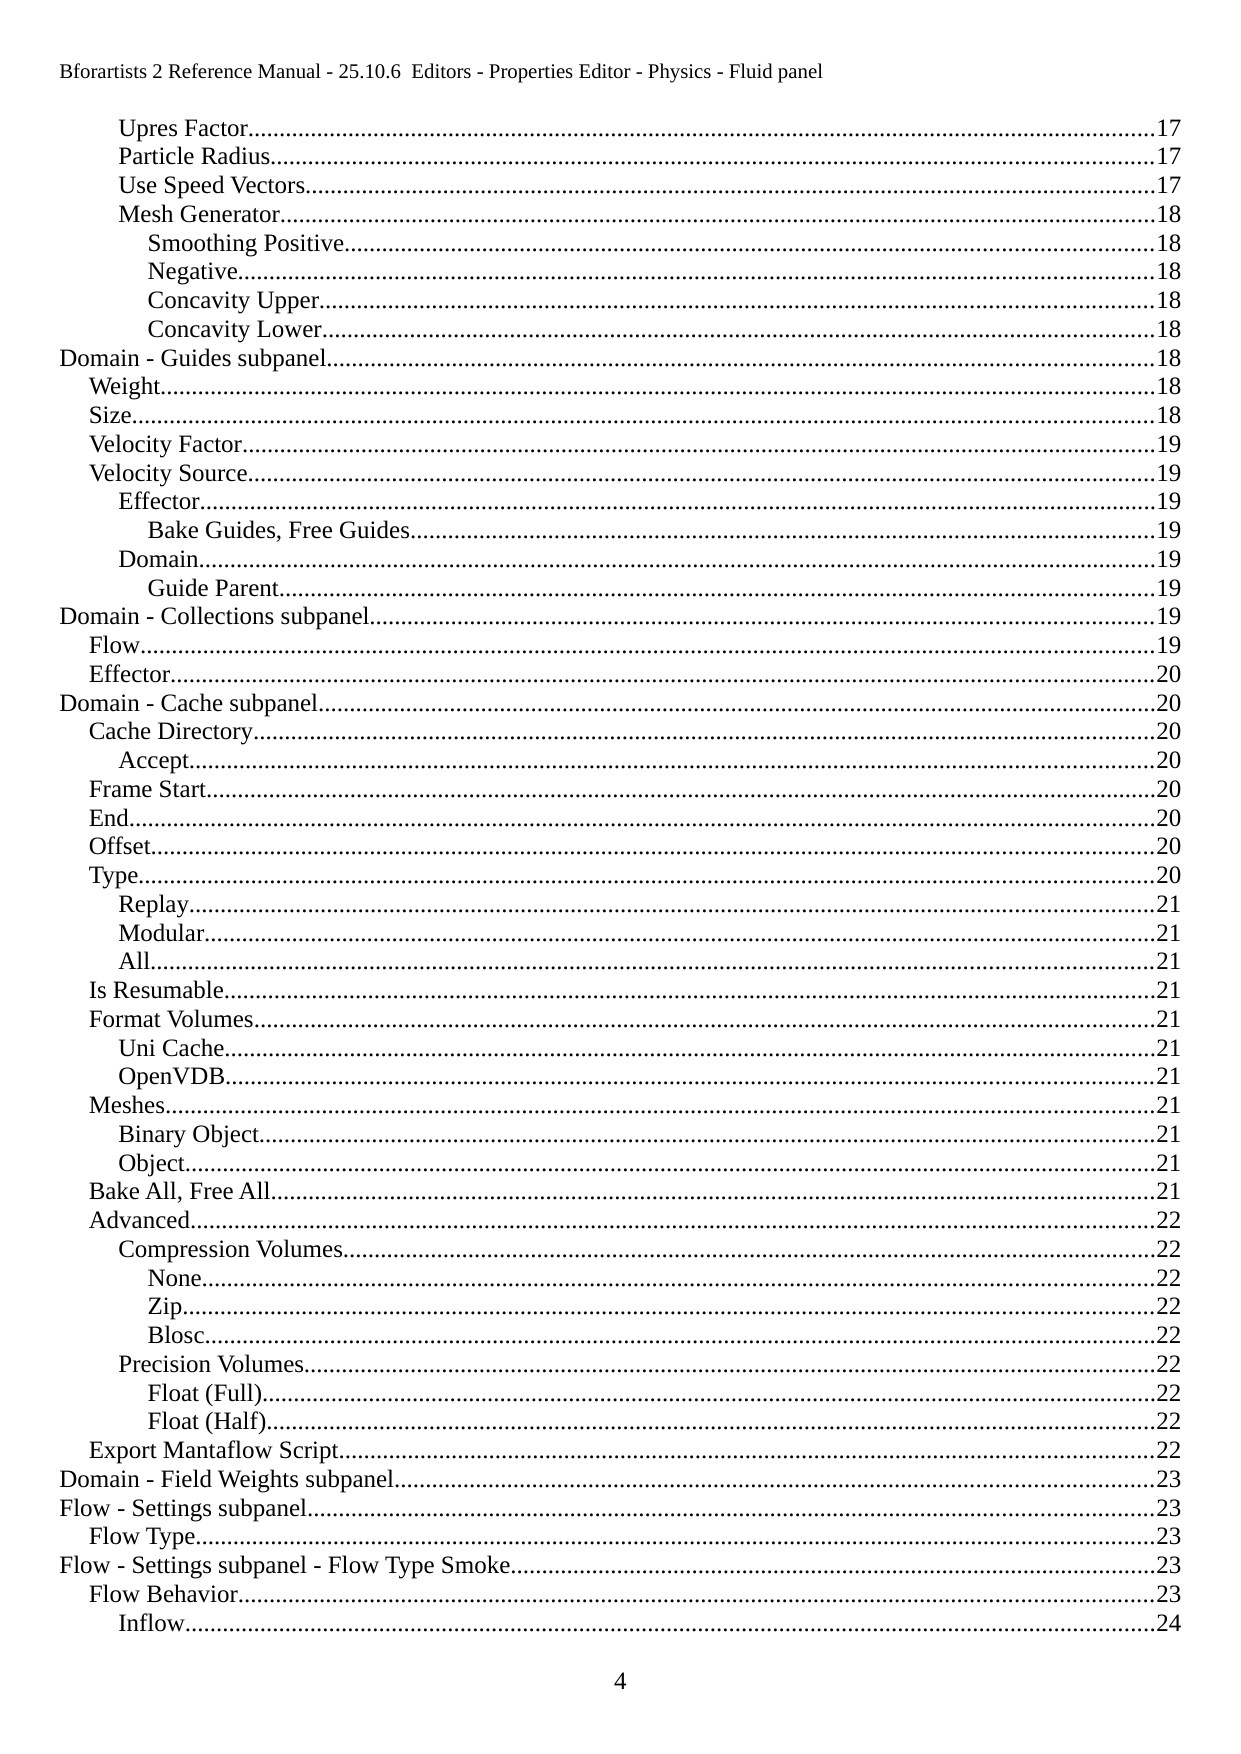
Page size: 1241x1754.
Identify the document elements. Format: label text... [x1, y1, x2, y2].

text Object 21 [118, 1148, 1181, 1176]
text Negative 18 [147, 256, 1181, 285]
text Domain - Field Weights subpanel 23 [59, 1464, 1181, 1493]
text Size 18 [88, 400, 1181, 429]
text Velocity Source 19 [88, 458, 1181, 486]
text Flow 19 [88, 630, 1181, 659]
text Velocity Factor 19 [88, 429, 1181, 458]
text Bake All, Free All 21 [88, 1176, 1181, 1205]
text Meshes 21 [88, 1090, 1181, 1119]
text Upres Factor 17 [118, 113, 1181, 141]
text Uni Cache 21 [118, 1033, 1181, 1061]
text Accept 20 [118, 745, 1181, 774]
text Effector 19 [118, 486, 1181, 515]
text Mesh Generator 18 [118, 199, 1181, 228]
text Particle Radius 17 [118, 141, 1181, 170]
text Domain - Collections subpanel 19 [59, 601, 1181, 630]
text Guide Parent 19 [147, 573, 1181, 601]
text Offset 20 [88, 831, 1181, 860]
text Is Resumable 21 [88, 975, 1181, 1004]
text Compression Volumes 22 [118, 1234, 1181, 1263]
text Type 20 [88, 860, 1181, 889]
text Zip 22 [147, 1291, 1181, 1320]
text Blosc 22 [147, 1320, 1181, 1349]
text Frame Start 20 [88, 774, 1181, 803]
text Flow Behavior 23 [88, 1579, 1181, 1608]
text Inflow 24 [118, 1608, 1181, 1636]
text Smoothing Positive 18 [147, 228, 1181, 256]
text OpenVDB 21 [118, 1061, 1181, 1090]
text Binary Object 21 [118, 1119, 1181, 1148]
text Effector 20 [88, 659, 1181, 688]
text All 21 [118, 946, 1181, 975]
text Export Mantaflow Script 22 [88, 1435, 1181, 1464]
text Replay 21 [118, 889, 1181, 918]
text Float (Full) 22 [147, 1378, 1181, 1406]
text Domain 19 [118, 544, 1181, 573]
text Precision Volumes 22 [118, 1349, 1181, 1378]
text Advanced 22 [88, 1205, 1181, 1234]
text Bake Guides, Free Guides 19 [147, 515, 1181, 544]
text Float (Half) 22 [147, 1406, 1181, 1435]
text Weight 18 [88, 371, 1181, 400]
text Concavity Lower 18 [147, 314, 1181, 343]
text Cache Directory 20 [88, 716, 1181, 745]
text End 20 [88, 803, 1181, 831]
text Domain - Cache subpanel 20 [59, 688, 1181, 716]
text Domain - Guides subpanel 18 [59, 343, 1181, 371]
text Concavity Upper 18 [147, 285, 1181, 314]
text Flow - Settings subpanel - Flow Type Smoke 23 [59, 1550, 1181, 1579]
text Modular 21 [118, 918, 1181, 946]
text None 22 [147, 1263, 1181, 1291]
text Flow - Settings subpanel 23 [59, 1493, 1181, 1521]
text Use Speed Vectors 17 [118, 170, 1181, 199]
text Flow Type 23 [88, 1521, 1181, 1550]
text Format Volumes 21 [88, 1004, 1181, 1033]
